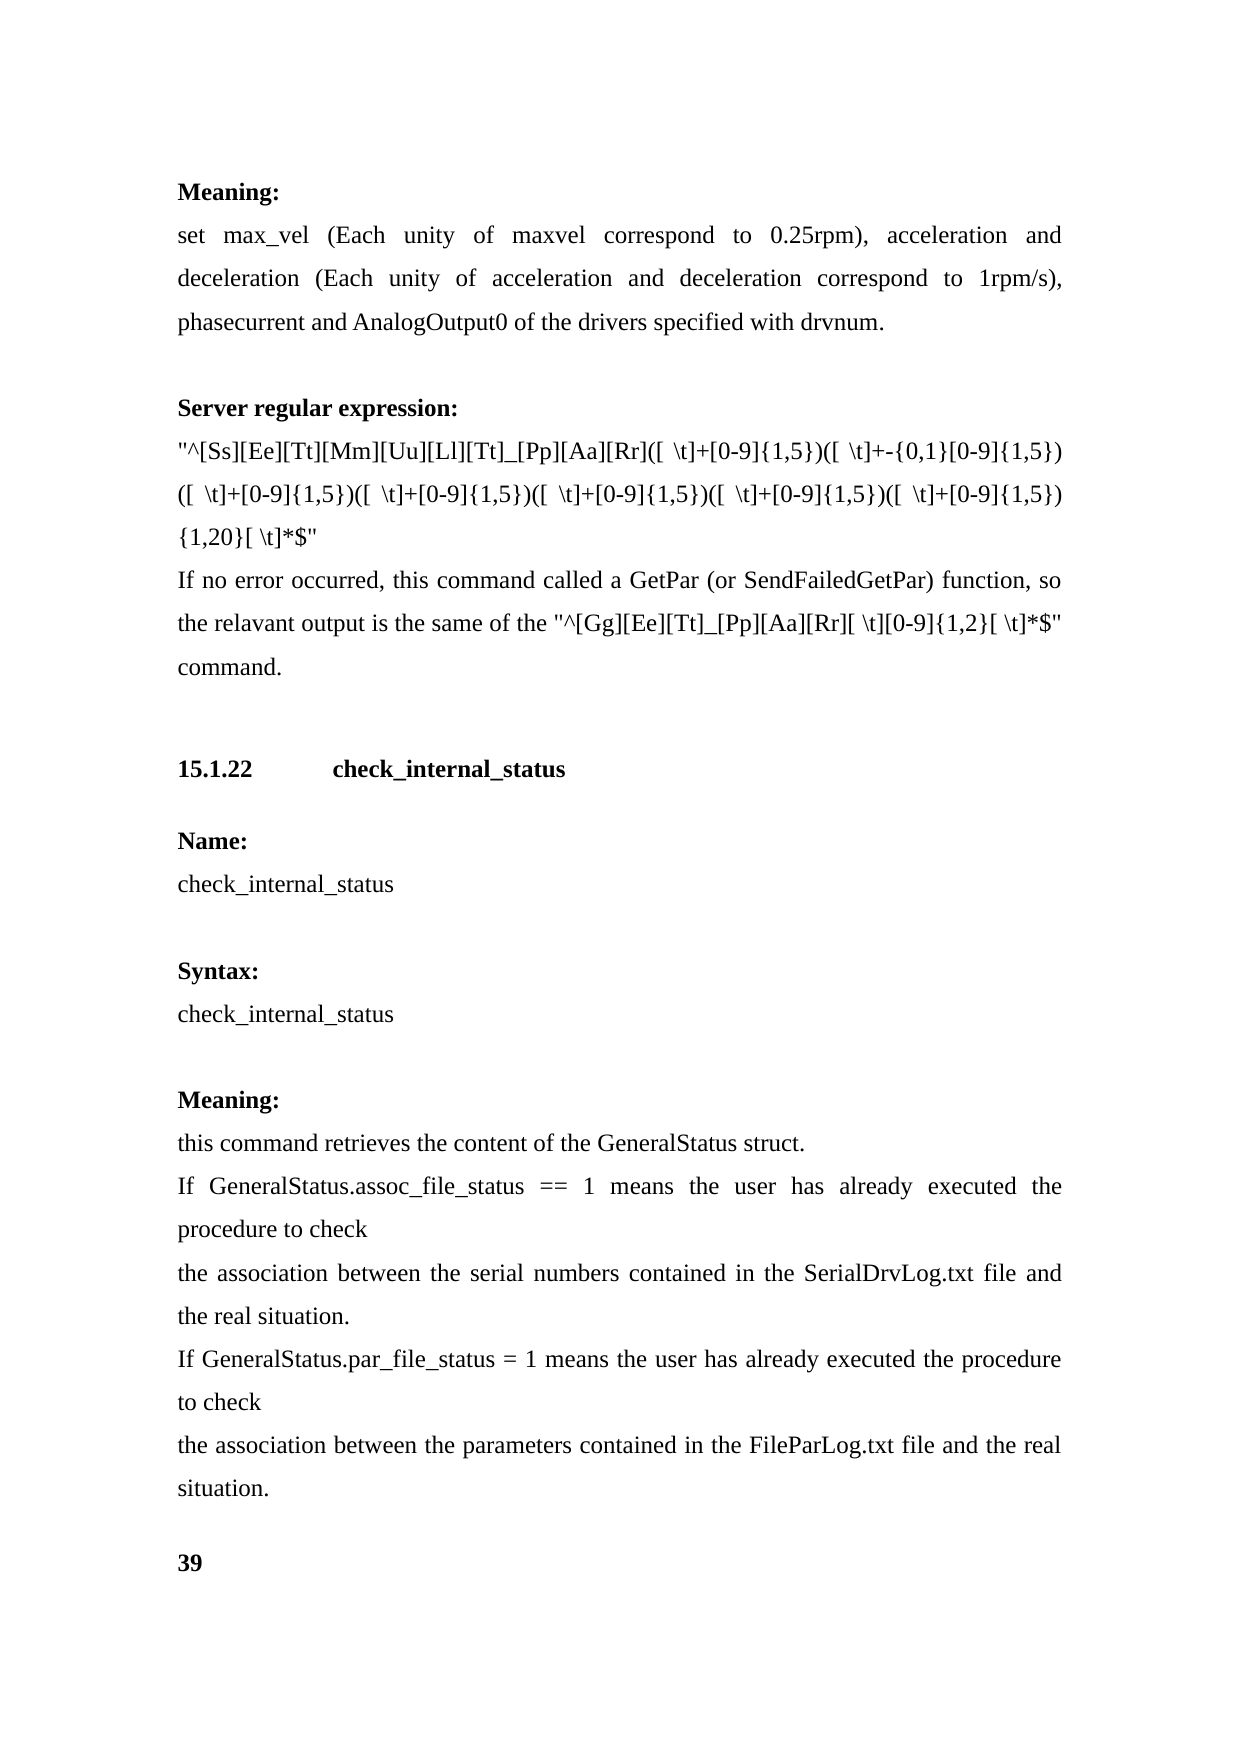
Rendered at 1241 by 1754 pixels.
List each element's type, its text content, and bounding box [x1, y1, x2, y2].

text Meaning: [177, 1085, 1063, 1114]
text Name: [177, 826, 1063, 855]
text Syntax: [177, 956, 1063, 984]
text If GeneralStatus.par_file_status = 1 means the user has already executed the procedure to check [177, 1344, 1063, 1416]
text this command retrieves the content of the GeneralStatus struct. [177, 1128, 1063, 1157]
text If GeneralStatus.assoc_file_status == 1 means the user has already executed the procedure to check [177, 1171, 1063, 1243]
text check_internal_status [177, 999, 1063, 1028]
text If no error occurred, this command called a GetPar (or SendFailedGetPar) function, so the relavant output is the same of the "^[Gg][Ee][Tt]_[Pp][Aa][Rr][ \t][0-9]{1,2}[ \t]*$" command. [177, 565, 1063, 680]
subtitle check_internal_status [177, 754, 1063, 782]
text Meaning: [177, 177, 1063, 206]
text Server regular expression: [177, 393, 1063, 422]
text the association between the serial numbers contained in the SerialDrvLog.txt file and the real situation. [177, 1258, 1063, 1329]
text the association between the parameters contained in the FileParLog.txt file and the real situation. [177, 1430, 1063, 1502]
text check_internal_status [177, 869, 1063, 898]
text set max_vel (Each unity of maxvel correspond to 0.25rpm), acceleration and deceleration (Each unity of acceleration and deceleration correspond to 1rpm/s), phasecurrent and AnalogOutput0 of the drivers specified with drvnum. [177, 220, 1063, 335]
text "^[Ss][Ee][Tt][Mm][Uu][Ll][Tt]_[Pp][Aa][Rr]([ \t]+[0-9]{1,5})([ \t]+-{0,1}[0-9]{1,5})([ \t]+[0-9]{1,5})([ \t]+[0-9]{1,5})([ \t]+[0-9]{1,5})([ \t]+[0-9]{1,5})([ \t]+[0-9]{1,5}){1,20}[ \t]*$" [177, 436, 1063, 551]
